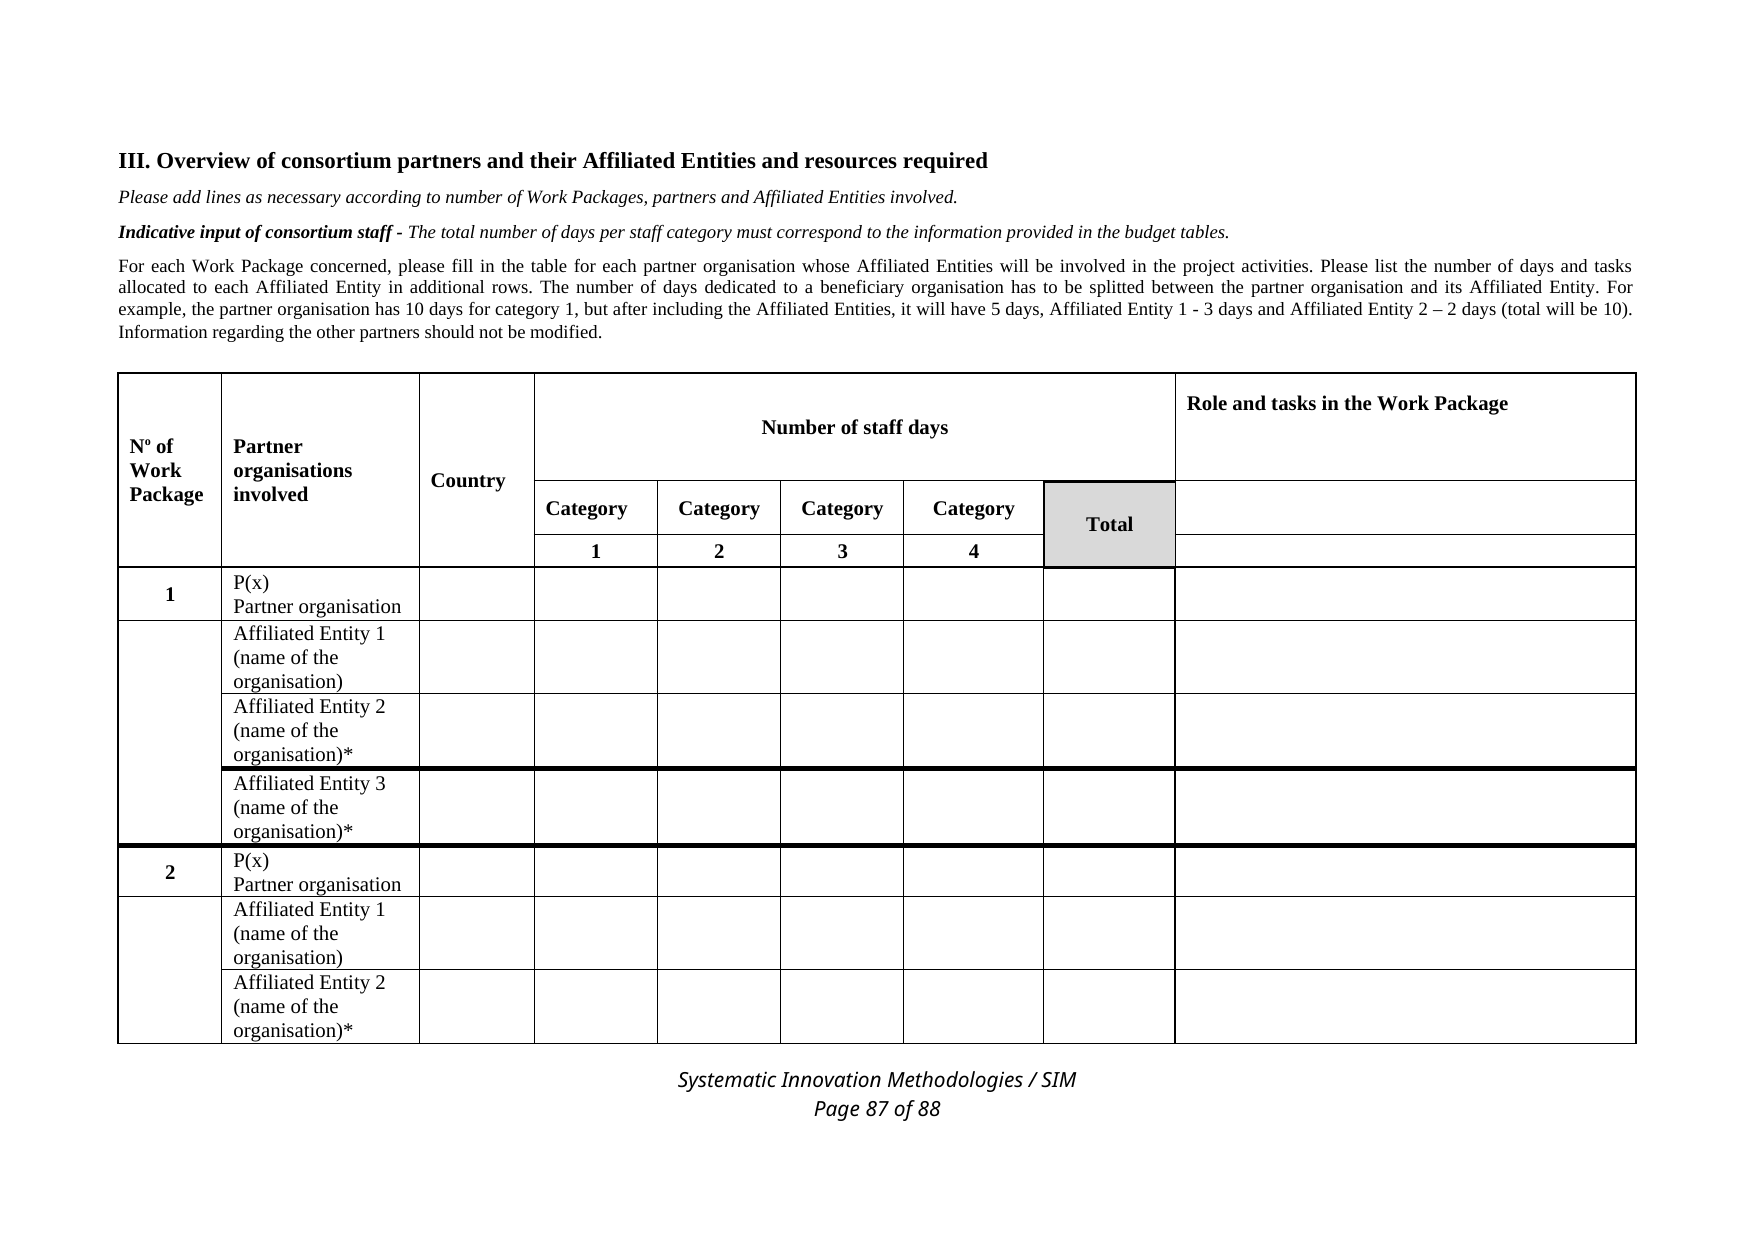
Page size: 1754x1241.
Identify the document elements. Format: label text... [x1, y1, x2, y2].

table_cell [420, 621, 534, 693]
table_cell [781, 848, 903, 896]
table_cell 4 [904, 535, 1043, 566]
table_cell P(x) Partner organisation [222, 848, 419, 896]
table_cell [904, 568, 1043, 619]
table_cell [1044, 621, 1174, 693]
text Please add lines as necessary according to number of Work Packages, partners and Affiliated Entities involved. [118, 186, 1636, 208]
table_cell [781, 897, 903, 969]
table_cell [1044, 771, 1174, 843]
table_cell [1176, 621, 1635, 693]
table_cell [1044, 569, 1174, 619]
table_cell [658, 694, 780, 766]
table_cell [119, 621, 221, 843]
table_cell [1044, 848, 1174, 896]
table_cell [420, 694, 534, 766]
table_cell 3 [781, 535, 903, 566]
table_cell [420, 970, 534, 1042]
text Indicative input of consortium staff - The total number of days per staff category must correspond to the information provided in the budget tables. [118, 221, 1636, 242]
table_header Number of staff days [535, 374, 1175, 480]
table_cell [1044, 897, 1174, 969]
table_header Role and tasks in the Work Package [1176, 374, 1635, 480]
table_cell [904, 694, 1043, 766]
table_cell [535, 771, 657, 843]
table_cell Affiliated Entity 1 (name of the organisation) [222, 897, 419, 969]
table_cell Category [658, 481, 780, 533]
table_cell [1176, 568, 1635, 619]
table_cell [1176, 694, 1635, 766]
table_cell [535, 694, 657, 766]
text III. Overview of consortium partners and their Affiliated Entities and resources required [118, 148, 1636, 174]
table_header No of Work Package [119, 374, 221, 566]
table_cell [119, 897, 221, 1042]
table_cell [420, 897, 534, 969]
table_cell Category [781, 481, 903, 533]
table_cell [781, 568, 903, 619]
table_cell [1176, 771, 1635, 843]
table_cell [781, 771, 903, 843]
table_cell [1176, 535, 1635, 566]
table_cell P(x) Partner organisation [222, 568, 419, 619]
table_cell [1044, 970, 1174, 1042]
table_cell [1176, 848, 1635, 896]
table_cell [1176, 481, 1635, 533]
table_cell Affiliated Entity 1 (name of the organisation) [222, 621, 419, 693]
table_cell [1044, 694, 1174, 766]
table_cell [658, 970, 780, 1042]
table_cell [420, 848, 534, 896]
table_cell [781, 970, 903, 1042]
table_cell [904, 970, 1043, 1042]
table_header Partner organisations involved [222, 374, 419, 566]
table_cell [1176, 897, 1635, 969]
table_cell [1176, 970, 1635, 1042]
table_cell Affiliated Entity 2 (name of the organisation)* [222, 694, 419, 766]
table_cell [658, 621, 780, 693]
table_cell 2 [119, 848, 221, 896]
table_cell [904, 621, 1043, 693]
table_cell Category [904, 481, 1043, 533]
table_cell [904, 771, 1043, 843]
table_cell [904, 848, 1043, 896]
table_cell [420, 568, 534, 619]
table_header Country [420, 374, 534, 566]
text For each Work Package concerned, please fill in the table for each partner organisation whose Affiliated Entities will be involved in the project activities. Please list the number of days and tasks allocated to each Affiliated Entity in additional rows. The number of days dedicated to a beneficiary organisation has to be splitted between the partner organisation and its Affiliated Entity. For example, the partner organisation has 10 days for category 1, but after including the Affiliated Entities, it will have 5 days, Affiliated Entity 1 - 3 days and Affiliated Entity 2 – 2 days (total will be 10). Information regarding the other partners should not be modified. [118, 254, 1636, 343]
table_cell [535, 970, 657, 1042]
table_cell Category [535, 481, 657, 533]
table_cell Total [1045, 483, 1175, 566]
table_cell 2 [658, 535, 780, 566]
table_cell [658, 848, 780, 896]
table_cell [535, 568, 657, 619]
table_cell [781, 621, 903, 693]
table_cell [535, 897, 657, 969]
table_cell Affiliated Entity 3 (name of the organisation)* [222, 771, 419, 843]
table_cell [535, 621, 657, 693]
table_cell Affiliated Entity 2 (name of the organisation)* [222, 970, 419, 1042]
table_cell 1 [119, 568, 221, 619]
table_cell [658, 897, 780, 969]
table_cell [904, 897, 1043, 969]
table_cell [658, 771, 780, 843]
table_cell [420, 771, 534, 843]
table_cell 1 [535, 535, 657, 566]
table_cell [781, 694, 903, 766]
table_cell [658, 568, 780, 619]
table_cell [535, 848, 657, 896]
